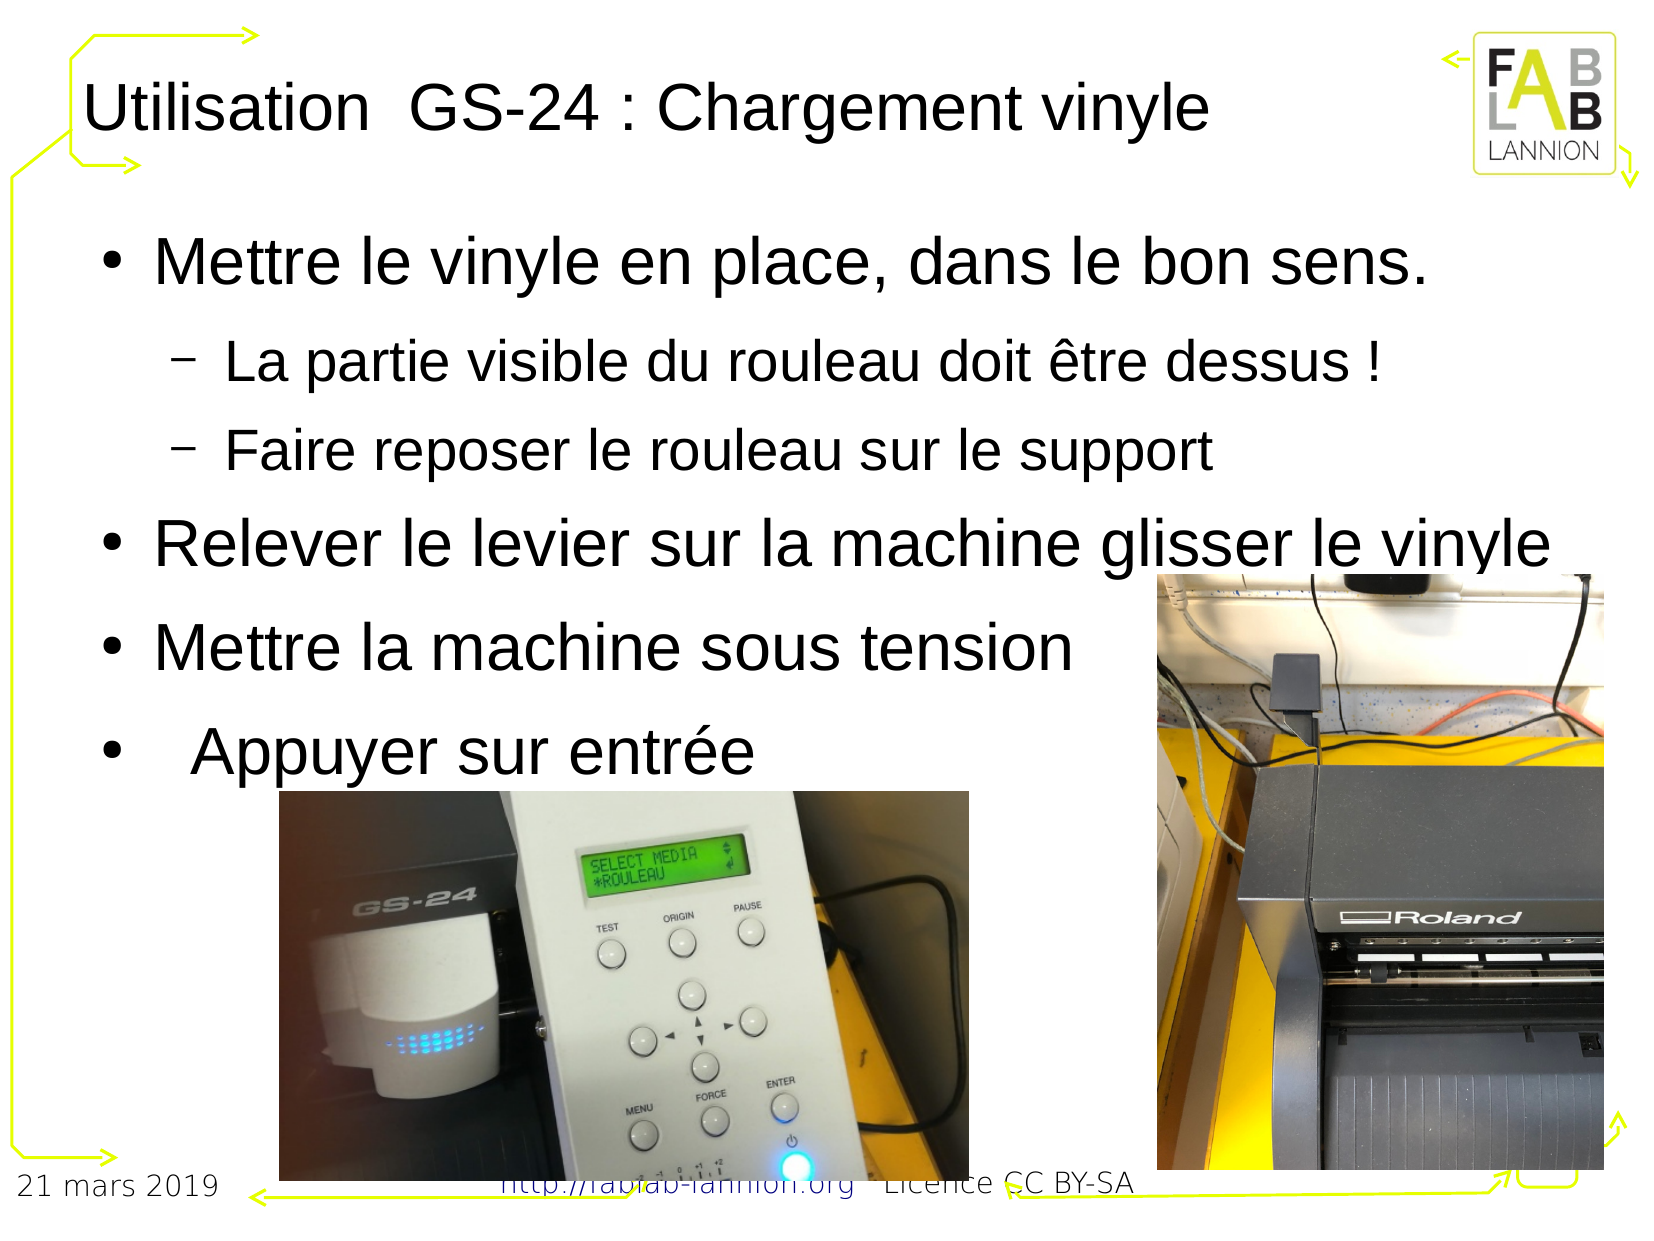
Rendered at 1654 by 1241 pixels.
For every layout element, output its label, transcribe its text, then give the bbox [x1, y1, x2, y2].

list Mettre le vinyle en place, dans le bon sens. La partie visible du rouleau doit être dessus ! Faire reposer le rouleau sur le support Relever le levier sur la machine glisser le vinyle Mettre la machine sous tension Appuyer sur entrée [82, 224, 1571, 944]
picture [1470, 29, 1619, 178]
picture [1157, 574, 1604, 1170]
title Utilisation GS-24 : Chargement vinyle [82, 49, 1441, 166]
picture [279, 791, 969, 1181]
